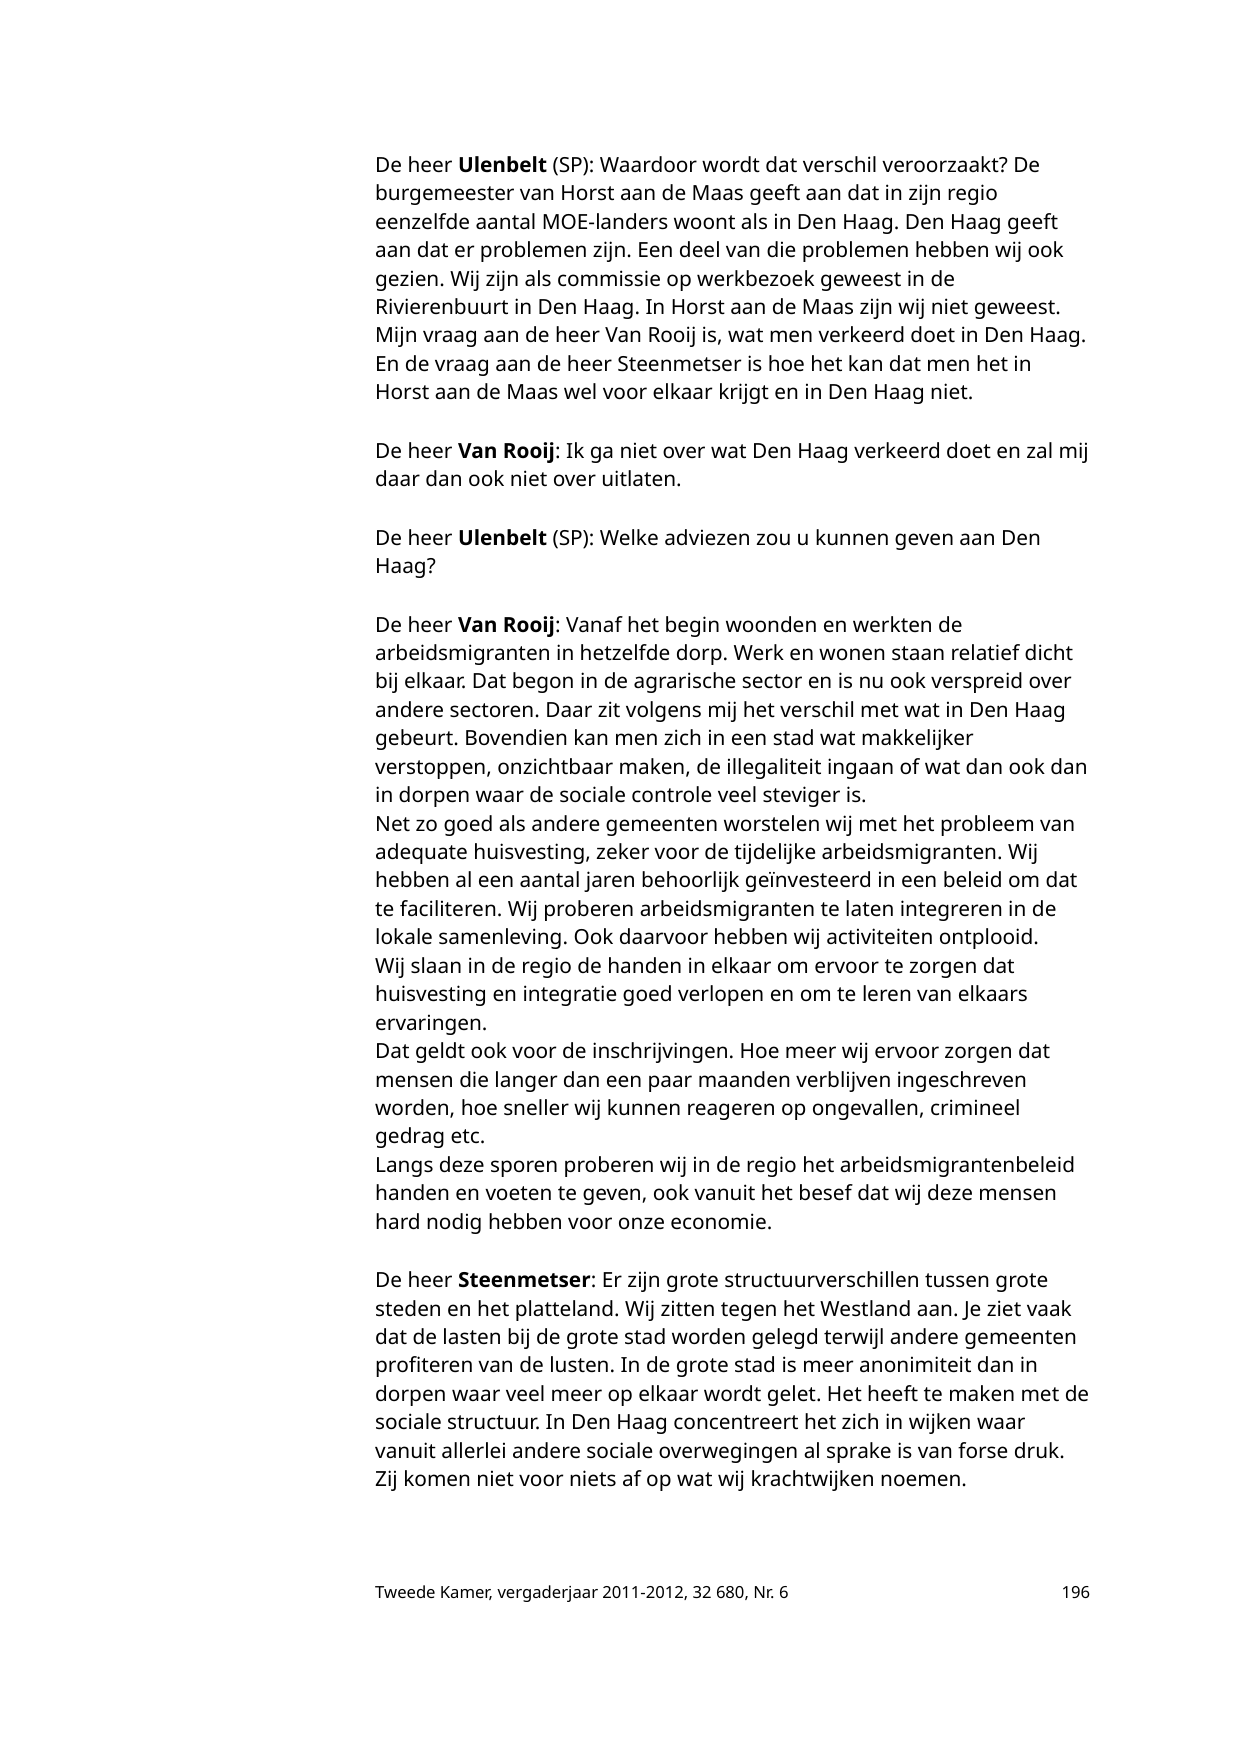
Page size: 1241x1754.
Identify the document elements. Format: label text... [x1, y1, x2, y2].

text Dat geldt ook voor de inschrijvingen. Hoe meer wij ervoor zorgen dat mensen die langer dan een paar maanden verblijven ingeschreven worden, hoe sneller wij kunnen reageren op ongevallen, crimineel gedrag etc. [375, 1036, 1090, 1150]
text De heer Van Rooij: Ik ga niet over wat Den Haag verkeerd doet en zal mij daar dan ook niet over uitlaten. [375, 436, 1090, 493]
text Mijn vraag aan de heer Van Rooij is, wat men verkeerd doet in Den Haag. En de vraag aan de heer Steenmetser is hoe het kan dat men het in Horst aan de Maas wel voor elkaar krijgt en in Den Haag niet. [375, 321, 1090, 406]
text Langs deze sporen proberen wij in de regio het arbeidsmigrantenbeleid handen en voeten te geven, ook vanuit het besef dat wij deze mensen hard nodig hebben voor onze economie. [375, 1150, 1090, 1235]
text De heer Ulenbelt (SP): Welke adviezen zou u kunnen geven aan Den Haag? [375, 523, 1090, 580]
text Net zo goed als andere gemeenten worstelen wij met het probleem van adequate huisvesting, zeker voor de tijdelijke arbeidsmigranten. Wij hebben al een aantal jaren behoorlijk geïnvesteerd in een beleid om dat te faciliteren. Wij proberen arbeidsmigranten te laten integreren in de lokale samenleving. Ook daarvoor hebben wij activiteiten ontplooid. [375, 809, 1090, 951]
text Wij slaan in de regio de handen in elkaar om ervoor te zorgen dat huisvesting en integratie goed verlopen en om te leren van elkaars ervaringen. [375, 951, 1090, 1036]
text De heer Ulenbelt (SP): Waardoor wordt dat verschil veroorzaakt? De burgemeester van Horst aan de Maas geeft aan dat in zijn regio eenzelfde aantal MOE-landers woont als in Den Haag. Den Haag geeft aan dat er problemen zijn. Een deel van die problemen hebben wij ook gezien. Wij zijn als commissie op werkbezoek geweest in de Rivierenbuurt in Den Haag. In Horst aan de Maas zijn wij niet geweest. [375, 150, 1090, 321]
text De heer Van Rooij: Vanaf het begin woonden en werkten de arbeidsmigranten in hetzelfde dorp. Werk en wonen staan relatief dicht bij elkaar. Dat begon in de agrarische sector en is nu ook verspreid over andere sectoren. Daar zit volgens mij het verschil met wat in Den Haag gebeurt. Bovendien kan men zich in een stad wat makkelijker verstoppen, onzichtbaar maken, de illegaliteit ingaan of wat dan ook dan in dorpen waar de sociale controle veel steviger is. [375, 610, 1090, 809]
text De heer Steenmetser: Er zijn grote structuurverschillen tussen grote steden en het platteland. Wij zitten tegen het Westland aan. Je ziet vaak dat de lasten bij de grote stad worden gelegd terwijl andere gemeenten profiteren van de lusten. In de grote stad is meer anonimiteit dan in dorpen waar veel meer op elkaar wordt gelet. Het heeft te maken met de sociale structuur. In Den Haag concentreert het zich in wijken waar vanuit allerlei andere sociale overwegingen al sprake is van forse druk. Zij komen niet voor niets af op wat wij krachtwijken noemen. [375, 1265, 1090, 1493]
